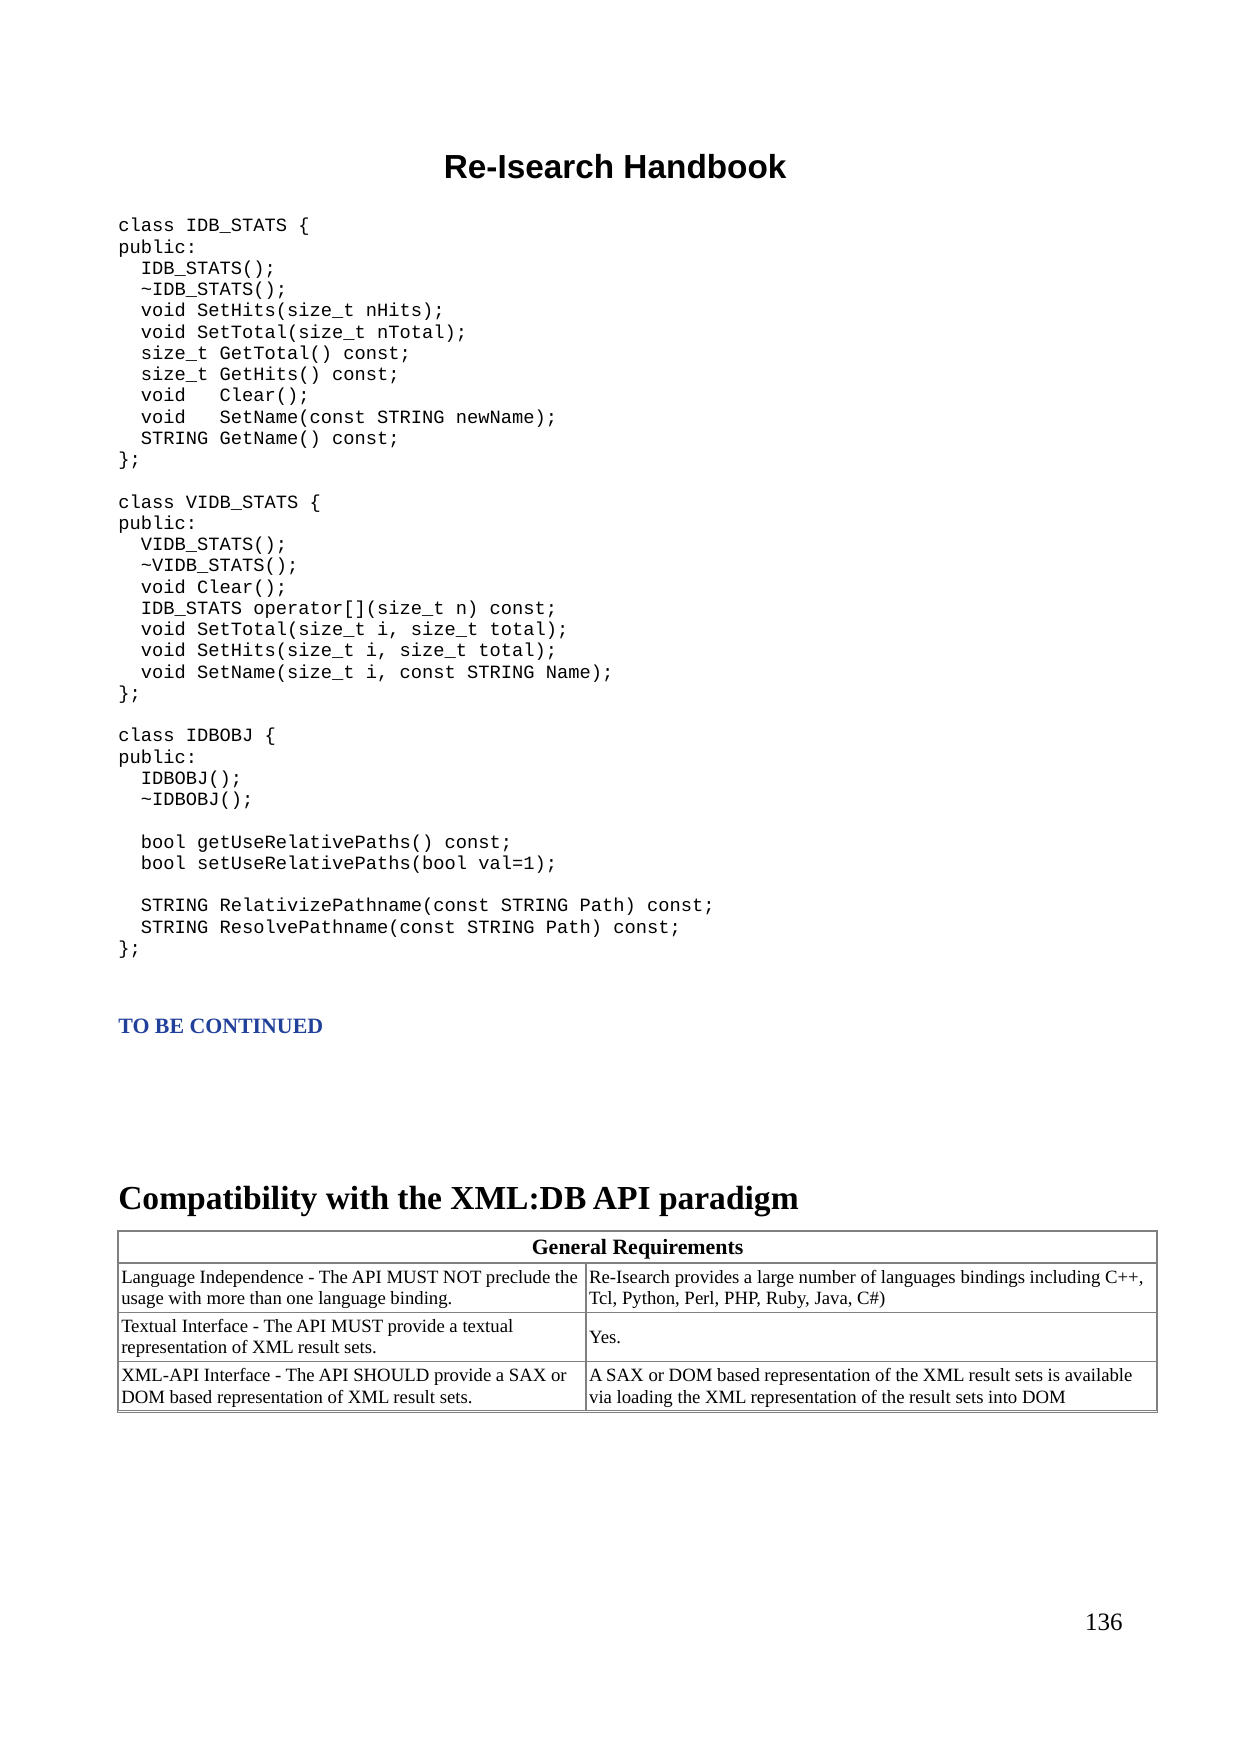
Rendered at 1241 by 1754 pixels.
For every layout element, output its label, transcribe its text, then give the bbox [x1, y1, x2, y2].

text public: [118, 514, 1122, 535]
text bool setUseRelativePaths(bool val=1); [118, 854, 1122, 875]
text ~VIDB_STATS(); [118, 556, 1122, 577]
table_cell A SAX or DOM based representation of the XML result sets is available via loading the XML representation of the result sets into DOM [587, 1362, 1156, 1410]
table_cell Yes. [587, 1313, 1156, 1361]
text VIDB_STATS(); [118, 535, 1122, 556]
text void SetName(size_t i, const STRING Name); [118, 662, 1122, 684]
table_cell XML-API Interface - The API SHOULD provide a SAX or DOM based representation of XML result sets. [119, 1362, 585, 1410]
text class IDB_STATS { [118, 216, 1122, 237]
text IDB_STATS operator[](size_t n) const; [118, 599, 1122, 620]
text void Clear(); [118, 386, 1122, 407]
text IDB_STATS(); [118, 259, 1122, 280]
text public: [118, 747, 1122, 769]
text size_t GetTotal() const; [118, 344, 1122, 365]
text IDBOBJ(); [118, 769, 1122, 790]
table_cell Language Independence - The API MUST NOT preclude the usage with more than one language binding. [119, 1264, 585, 1312]
text public: [118, 237, 1122, 259]
text }; [118, 684, 1122, 705]
subtitle Compatibility with the XML:DB API paradigm [118, 1178, 1122, 1217]
text }; [118, 939, 1122, 960]
text void SetTotal(size_t nTotal); [118, 322, 1122, 344]
text void SetTotal(size_t i, size_t total); [118, 620, 1122, 641]
text class VIDB_STATS { [118, 492, 1122, 514]
text TO BE CONTINUED [118, 1013, 1122, 1038]
text STRING RelativizePathname(const STRING Path) const; [118, 896, 1122, 917]
text }; [118, 450, 1122, 471]
text void SetHits(size_t i, size_t total); [118, 641, 1122, 662]
table_cell Textual Interface - The API MUST provide a textual representation of XML result sets. [119, 1313, 585, 1361]
text STRING GetName() const; [118, 429, 1122, 450]
table_cell Re-Isearch provides a large number of languages bindings including C++, Tcl, Python, Perl, PHP, Ruby, Java, C#) [587, 1264, 1156, 1312]
table_header General Requirements [119, 1232, 1156, 1262]
text STRING ResolvePathname(const STRING Path) const; [118, 917, 1122, 939]
text void SetName(const STRING newName); [118, 407, 1122, 429]
text class IDBOBJ { [118, 726, 1122, 747]
text ~IDB_STATS(); [118, 280, 1122, 301]
text void Clear(); [118, 577, 1122, 599]
text ~IDBOBJ(); [118, 790, 1122, 811]
text void SetHits(size_t nHits); [118, 301, 1122, 322]
text size_t GetHits() const; [118, 365, 1122, 386]
text bool getUseRelativePaths() const; [118, 832, 1122, 854]
